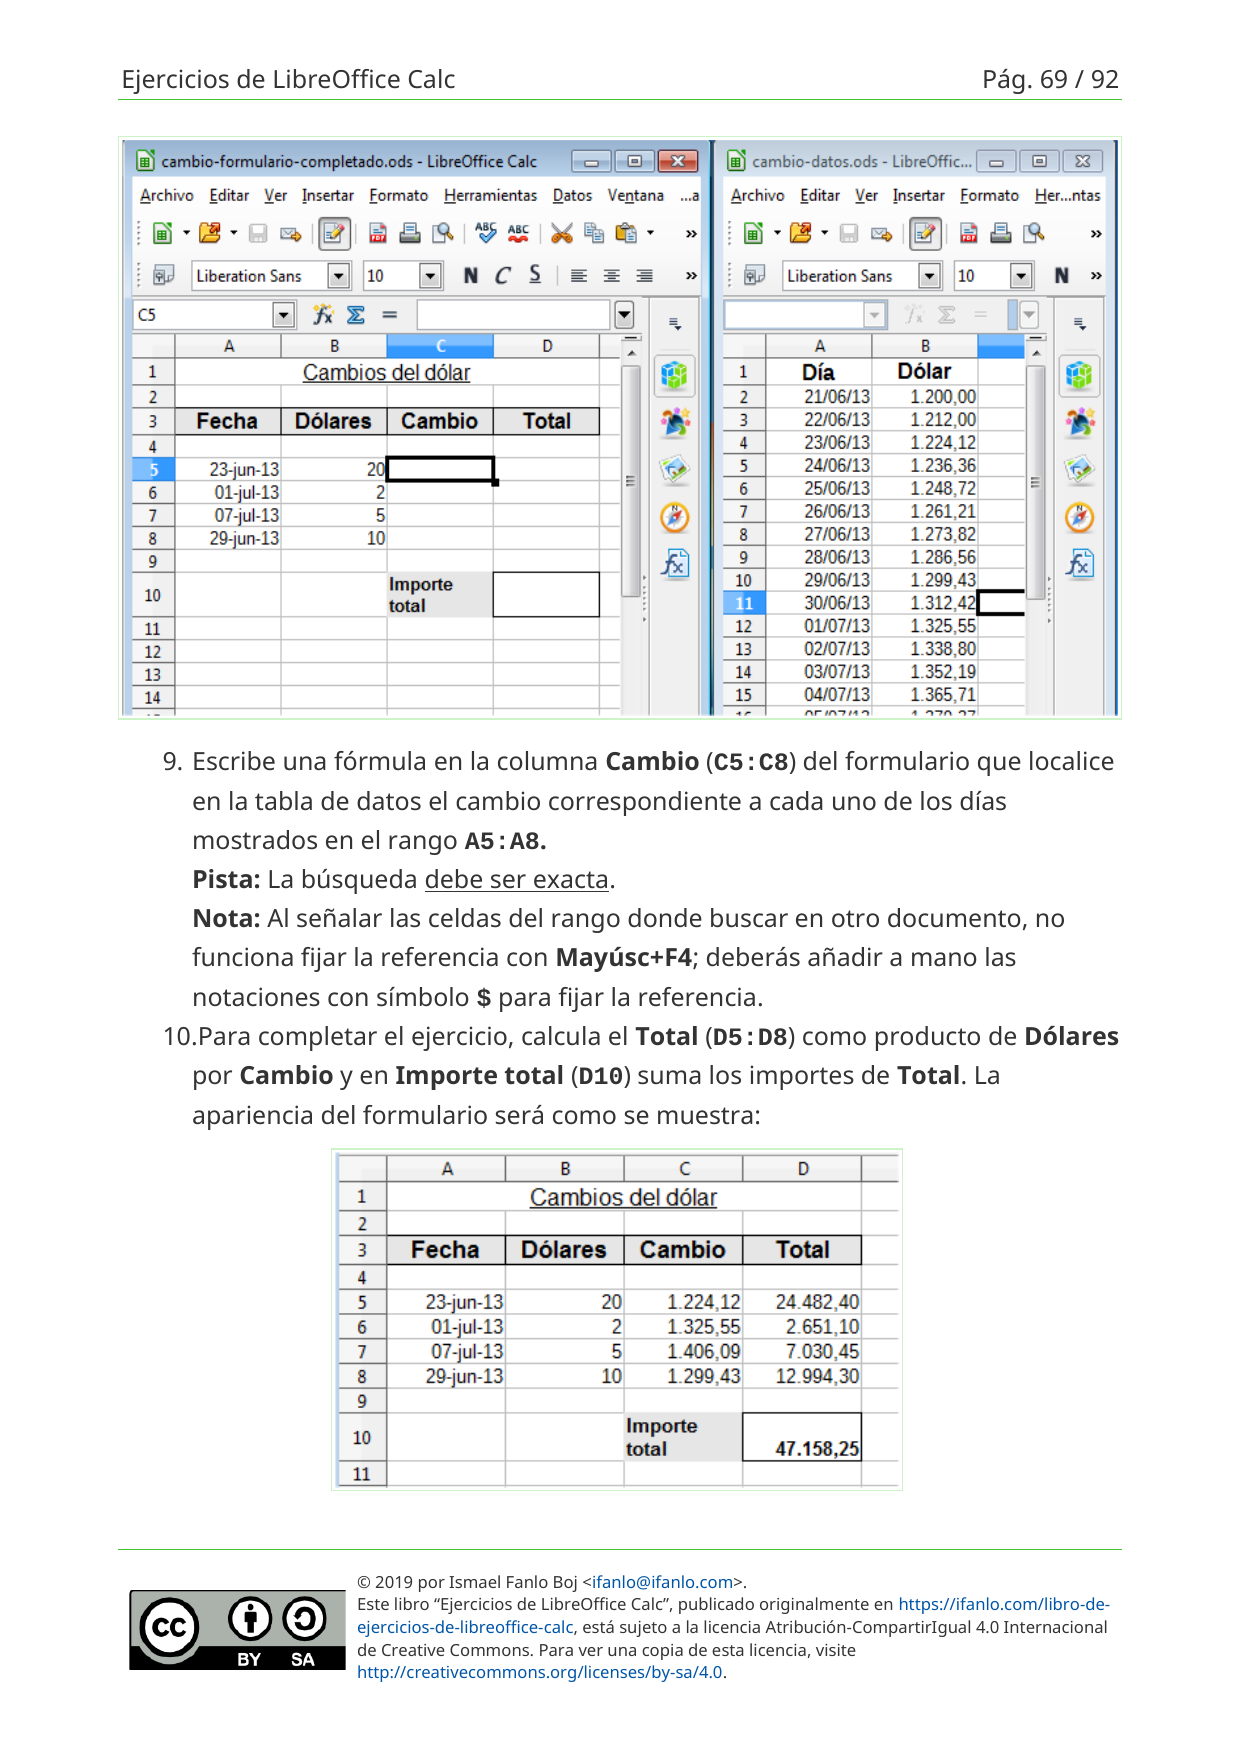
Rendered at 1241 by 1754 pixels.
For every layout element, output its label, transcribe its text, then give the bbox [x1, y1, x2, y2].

picture [335, 1152, 899, 1488]
list Escribe una fórmula en la columna Cambio (C5:C8) del formulario que localice en la tabla de datos el cambio correspondiente a cada uno de los días mostrados en el rango A5:A8. Pista: La búsqueda debe ser exacta. Nota: Al señalar las celdas del rango donde buscar en otro documento, no funciona fijar la referencia con Mayúsc+F4; deberás añadir a mano las notaciones con símbolo $ para fijar la referencia. [162, 744, 1122, 1013]
picture [122, 140, 1118, 716]
list Para completar el ejercicio, calcula el Total (D5:D8) como producto de Dólares por Cambio y en Importe total (D10) suma los importes de Total. La apariencia del formulario será como se muestra: [162, 1018, 1122, 1131]
picture [129, 1590, 346, 1670]
